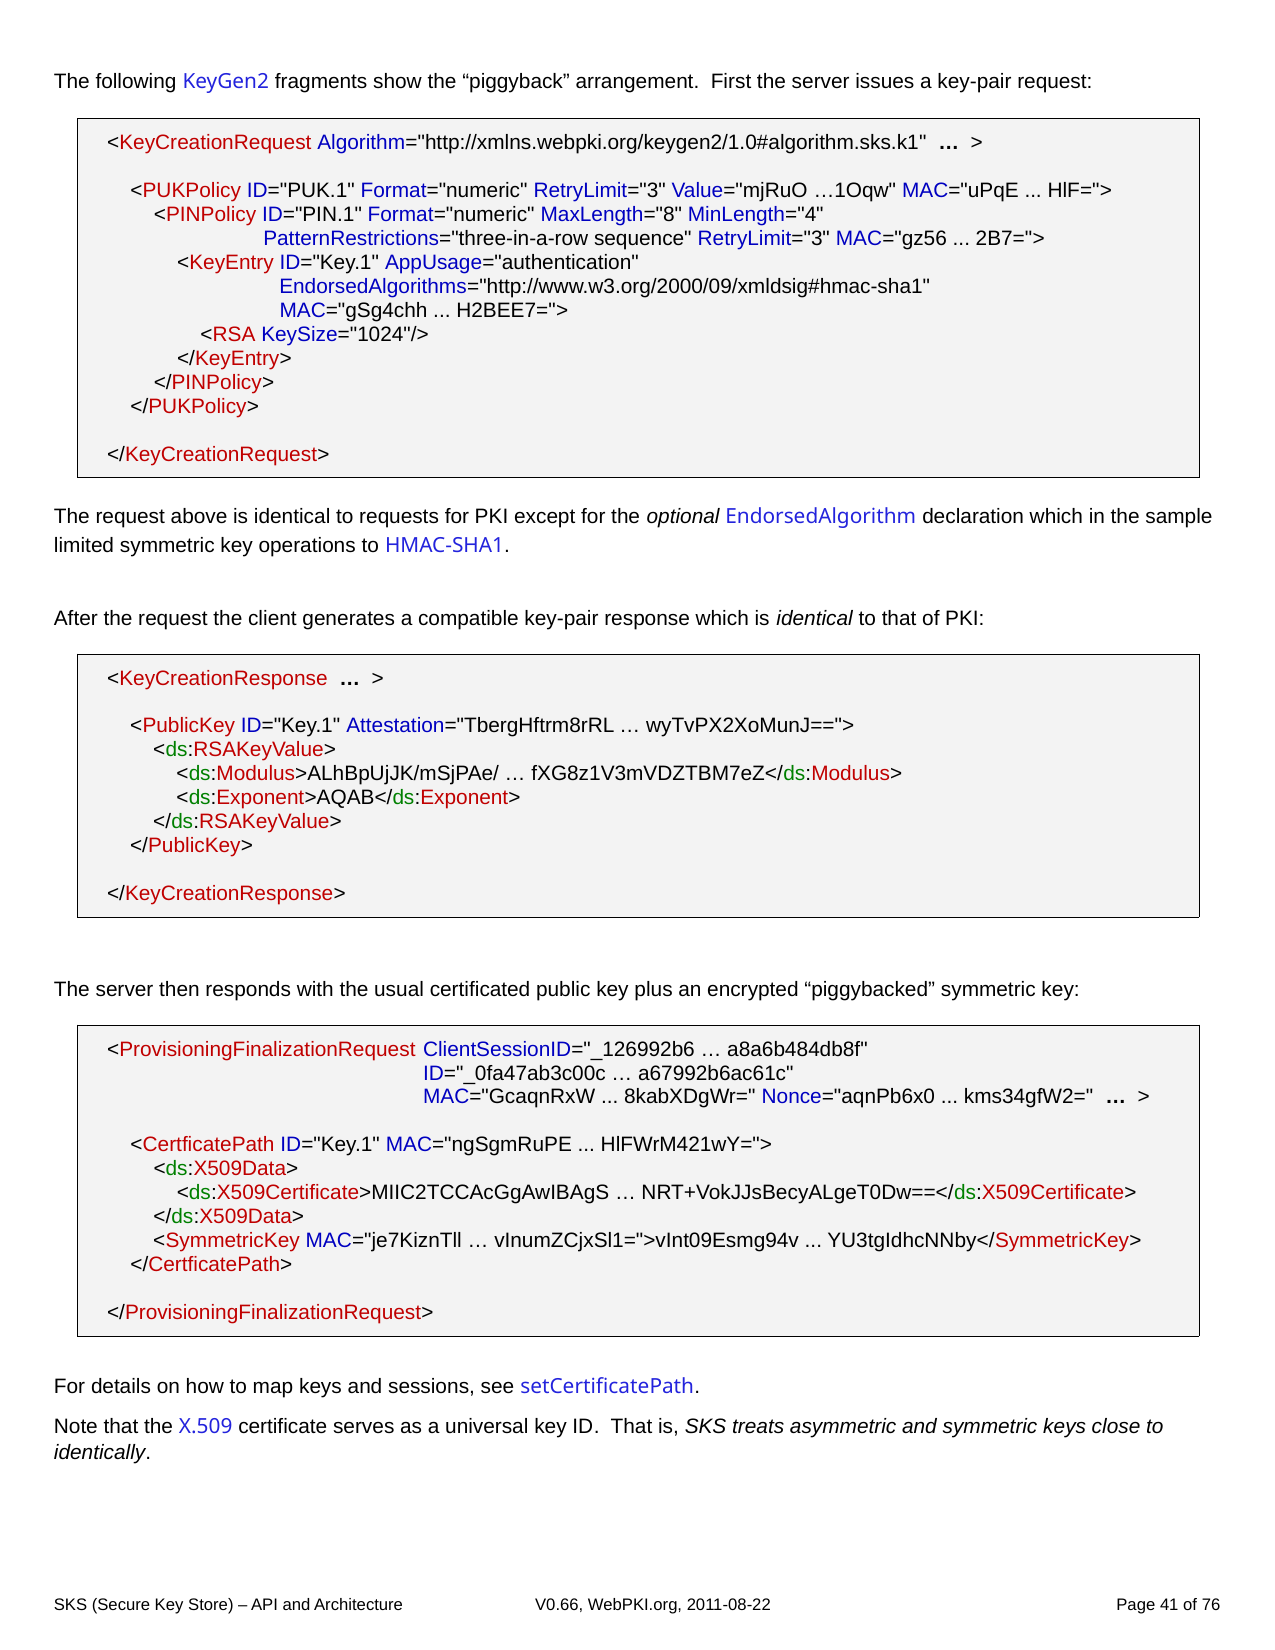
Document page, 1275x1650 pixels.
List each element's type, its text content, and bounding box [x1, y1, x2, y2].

table_header <KeyCreationResponse … > <PublicKey ID="Key.1" Attestation="TbergHftrm8rRL … wyTvPX2XoMunJ=="> <ds:RSAKeyValue> <ds:Modulus>ALhBpUjJK/mSjPAe/ … fXG8z1V3mVDZTBM7eZ</ds:Modulus> <ds:Exponent>AQAB</ds:Exponent> </ds:RSAKeyValue> </PublicKey> </KeyCreationResponse> [78, 655, 1199, 917]
text After the request the client generates a compatible key-pair response which is identical to that of PKI: [54, 606, 1221, 629]
text The server then responds with the usual certificated public key plus an encrypted “piggybacked” symmetric key: [54, 977, 1221, 1001]
text The request above is identical to requests for PKI except for the optional EndorsedAlgorithm declaration which in the sample limited symmetric key operations to HMAC-SHA1. [54, 477, 1221, 558]
table_header <KeyCreationRequest Algorithm="http://xmlns.webpki.org/keygen2/1.0#algorithm.sks.k1" … > <PUKPolicy ID="PUK.1" Format="numeric" RetryLimit="3" Value="mjRuO …1Oqw" MAC="uPqE ... HlF="> <PINPolicy ID="PIN.1" Format="numeric" MaxLength="8" MinLength="4" PatternRestrictions="three-in-a-row sequence" RetryLimit="3" MAC="gz56 ... 2B7="> <KeyEntry ID="Key.1" AppUsage="authentication" EndorsedAlgorithms="http://www.w3.org/2000/09/xmldsig#hmac-sha1" MAC="gSg4chh ... H2BEE7="> <RSA KeySize="1024"/> </KeyEntry> </PINPolicy> </PUKPolicy> </KeyCreationRequest> [78, 119, 1199, 477]
text For details on how to map keys and sessions, see setCertificatePath. [54, 1371, 1221, 1400]
text The following KeyGen2 fragments show the “piggyback” arrangement. First the server issues a key-pair request: [54, 66, 1221, 94]
table_header <ProvisioningFinalizationRequest ClientSessionID="_126992b6 … a8a6b484db8f" ID="_0fa47ab3c00c … a67992b6ac61c" MAC="GcaqnRxW ... 8kabXDgWr=" Nonce="aqnPb6x0 ... kms34gfW2=" … > <CertficatePath ID="Key.1" MAC="ngSgmRuPE ... HlFWrM421wY="> <ds:X509Data> <ds:X509Certificate>MIIC2TCCAcGgAwIBAgS … NRT+VokJJsBecyALgeT0Dw==</ds:X509Certificate> </ds:X509Data> <SymmetricKey MAC="je7KiznTll … vInumZCjxSl1=">vInt09Esmg94v ... YU3tgIdhcNNby</SymmetricKey> </CertficatePath> </ProvisioningFinalizationRequest> [78, 1026, 1199, 1336]
text Note that the X.509 certificate serves as a universal key ID. That is, SKS treats asymmetric and symmetric keys close to identically. [54, 1412, 1221, 1464]
